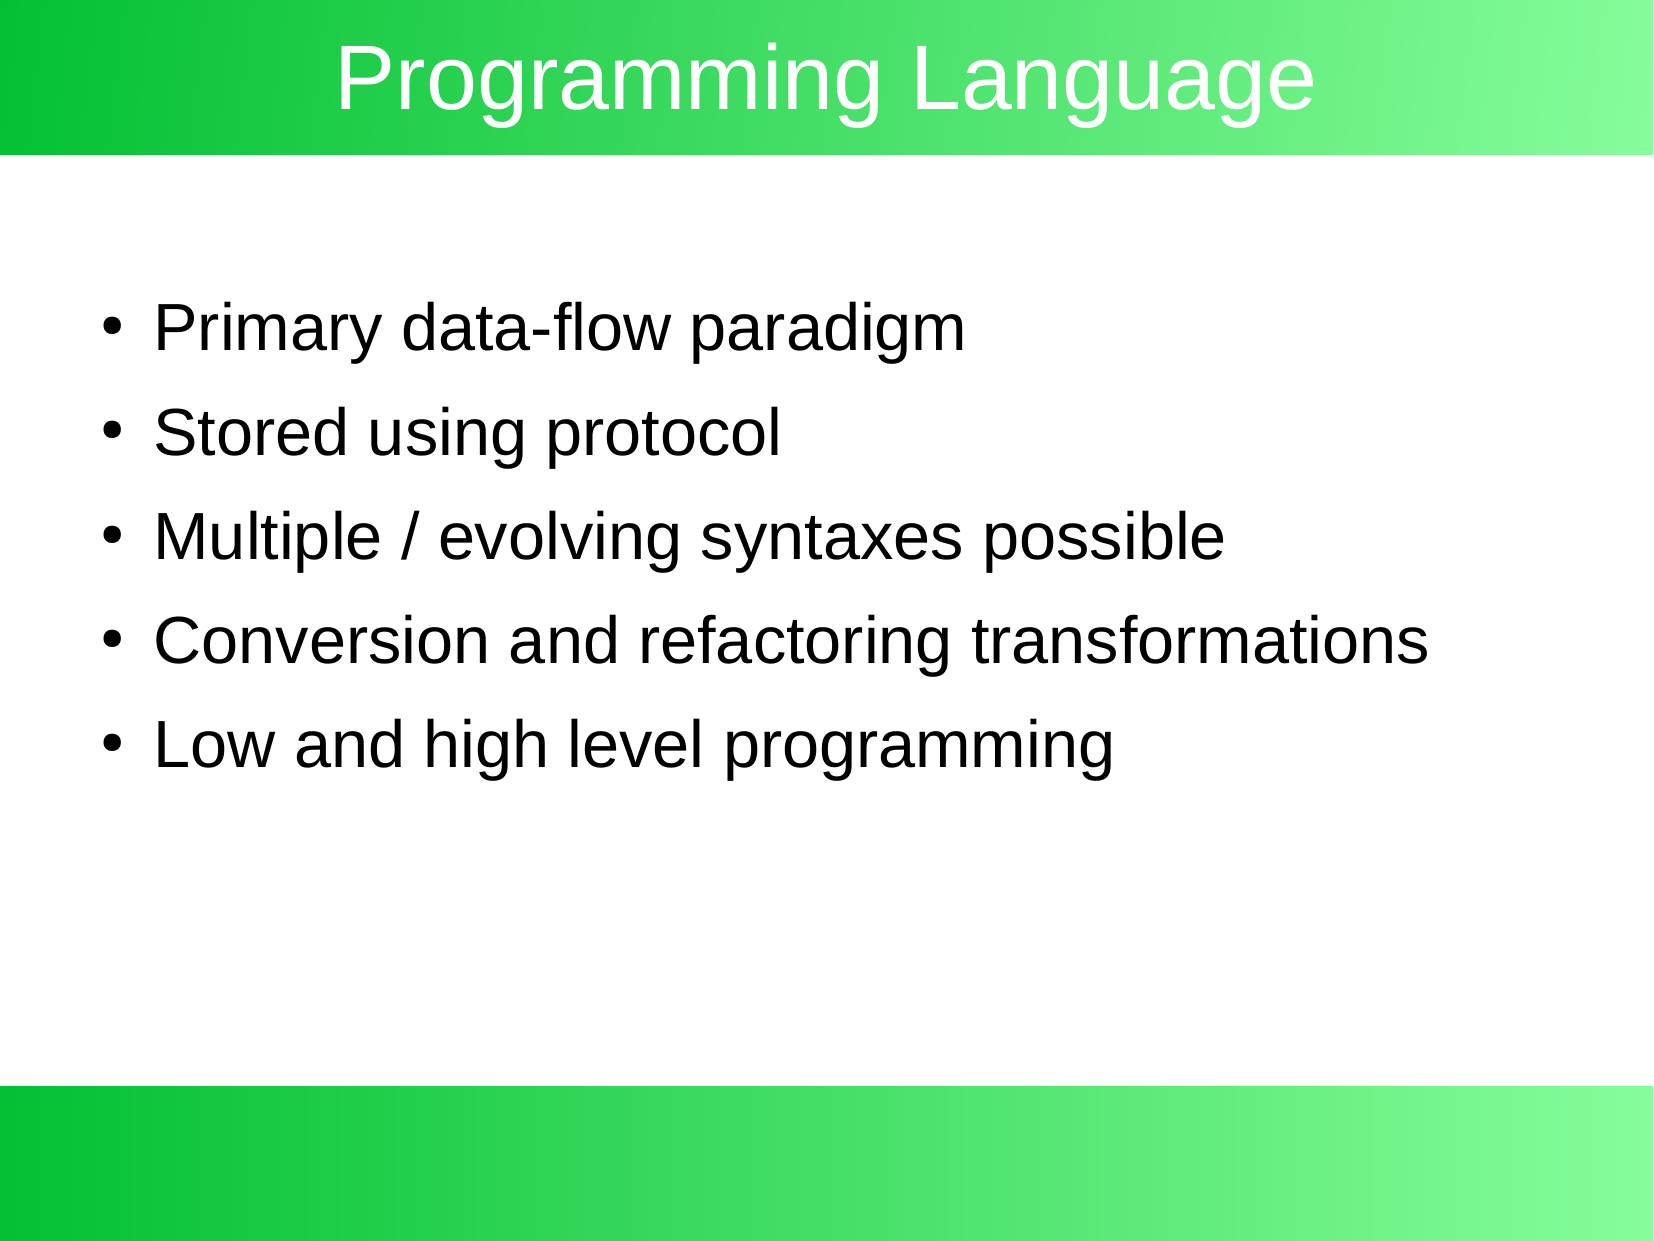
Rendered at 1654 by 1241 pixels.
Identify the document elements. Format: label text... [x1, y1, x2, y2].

list Primary data-flow paradigm Stored using protocol Multiple / evolving syntaxes possible Conversion and refactoring transformations Low and high level programming [82, 290, 1571, 1010]
title Programming Language [82, 25, 1571, 130]
